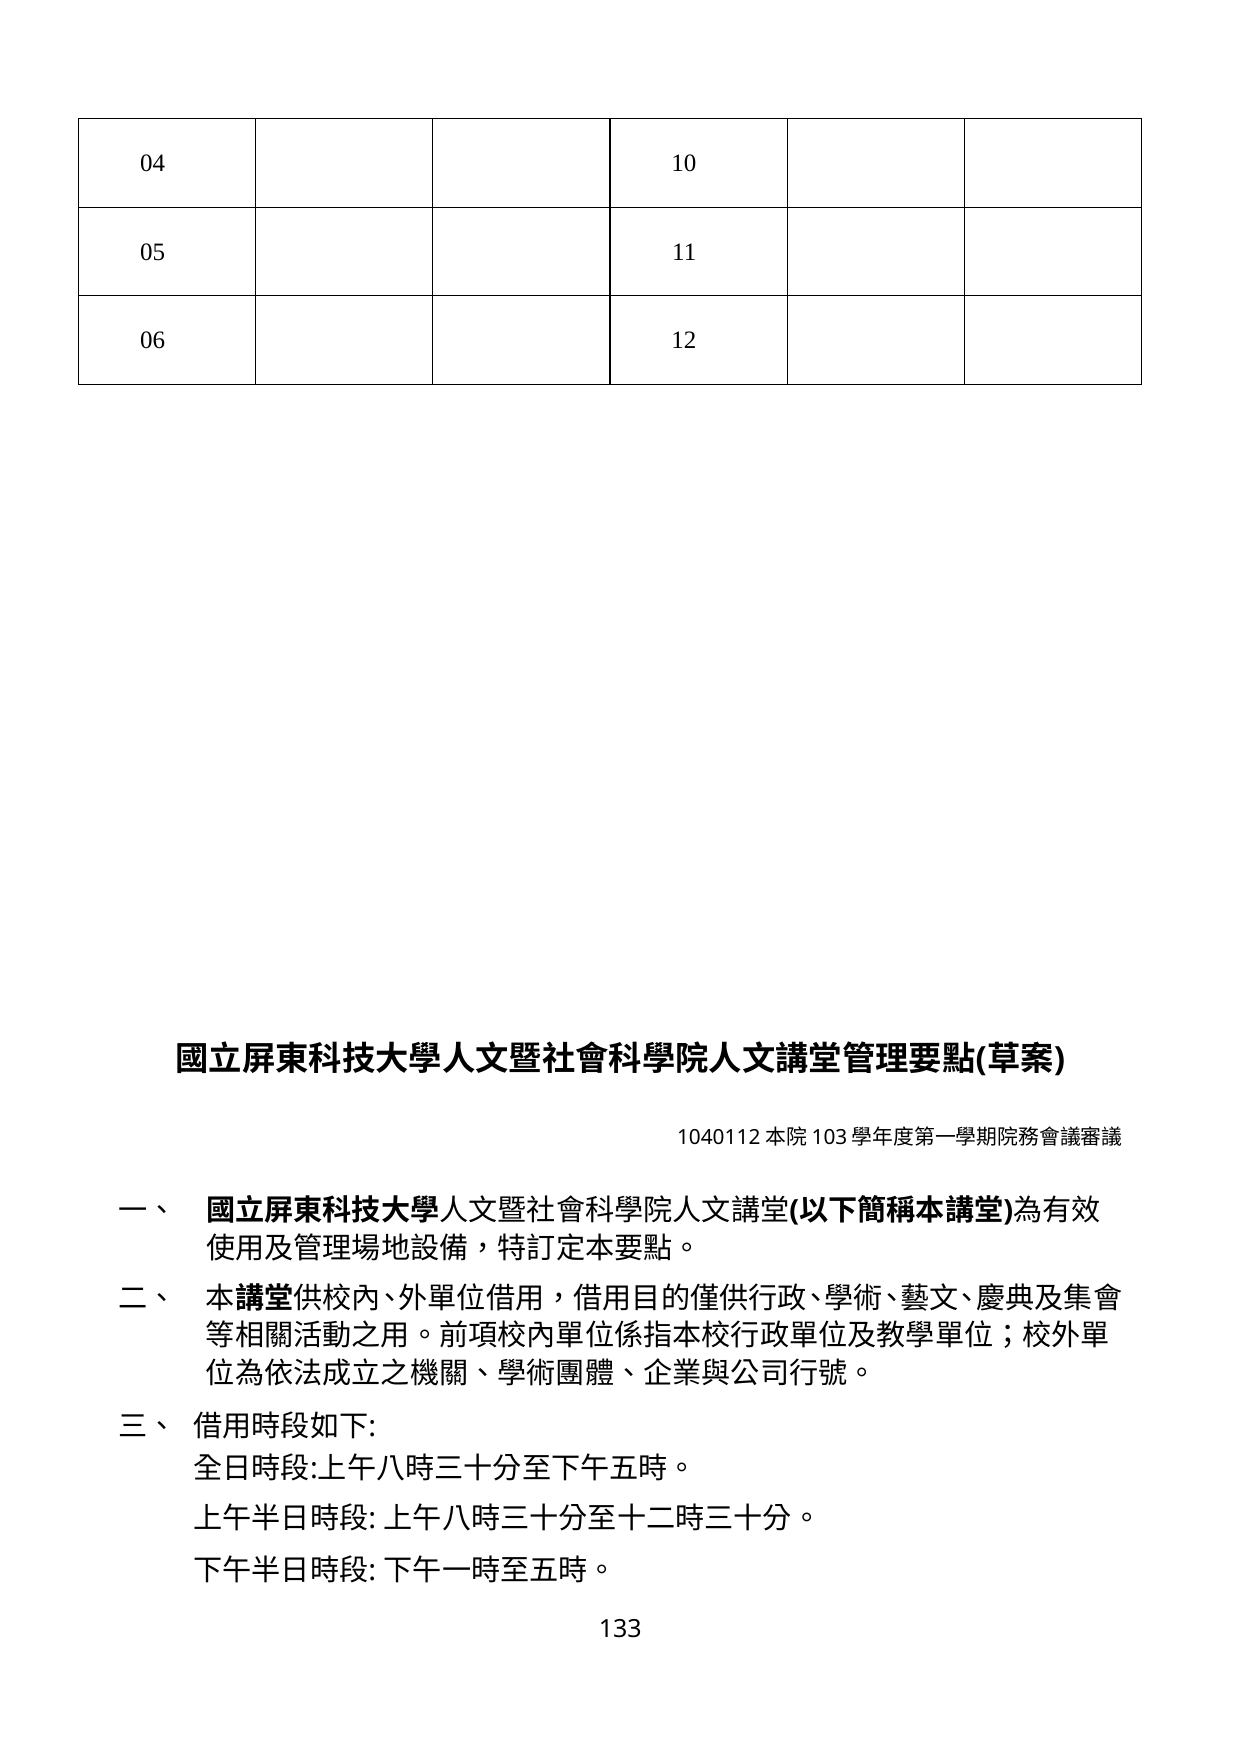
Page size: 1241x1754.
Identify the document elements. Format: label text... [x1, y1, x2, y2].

table_cell 12 [611, 296, 787, 384]
table_cell [788, 296, 964, 384]
text 全日時段:上午八時三十分至下午五時。 [193, 1445, 1122, 1486]
table_cell [788, 119, 964, 207]
table_cell 05 [79, 208, 255, 295]
table_cell [788, 208, 964, 295]
list 本講堂供校內、外單位借用，借用目的僅供行政、學術、藝文、慶典及集會等相關活動之用。前項校內單位係指本校行政單位及教學單位；校外單位為依法成立之機關、學術團體、企業與公司行號。 [118, 1278, 1122, 1391]
text 1040112 本院103學年度第一學期院務會議審議 [118, 1121, 1122, 1151]
table_cell [433, 119, 609, 207]
text 上午半日時段: 上午八時三十分至十二時三十分。 [193, 1486, 1122, 1538]
table_cell 10 [611, 119, 787, 207]
list 借用時段如下: [118, 1403, 1122, 1445]
table_cell [965, 296, 1141, 384]
table_cell [965, 119, 1141, 207]
table_cell [433, 296, 609, 384]
table_cell 11 [611, 208, 787, 295]
list 國立屏東科技大學人文暨社會科學院人文講堂(以下簡稱本講堂)為有效使用及管理場地設備，特訂定本要點。 [118, 1191, 1122, 1266]
table_cell [433, 208, 609, 295]
table_cell [965, 208, 1141, 295]
table_cell 06 [79, 296, 255, 384]
text 國立屏東科技大學人文暨社會科學院人文講堂管理要點(草案) [118, 1037, 1122, 1079]
table_cell [256, 296, 432, 384]
table_cell 04 [79, 119, 255, 207]
table_cell [256, 119, 432, 207]
text 下午半日時段: 下午一時至五時。 [193, 1538, 1122, 1591]
table_cell [256, 208, 432, 295]
